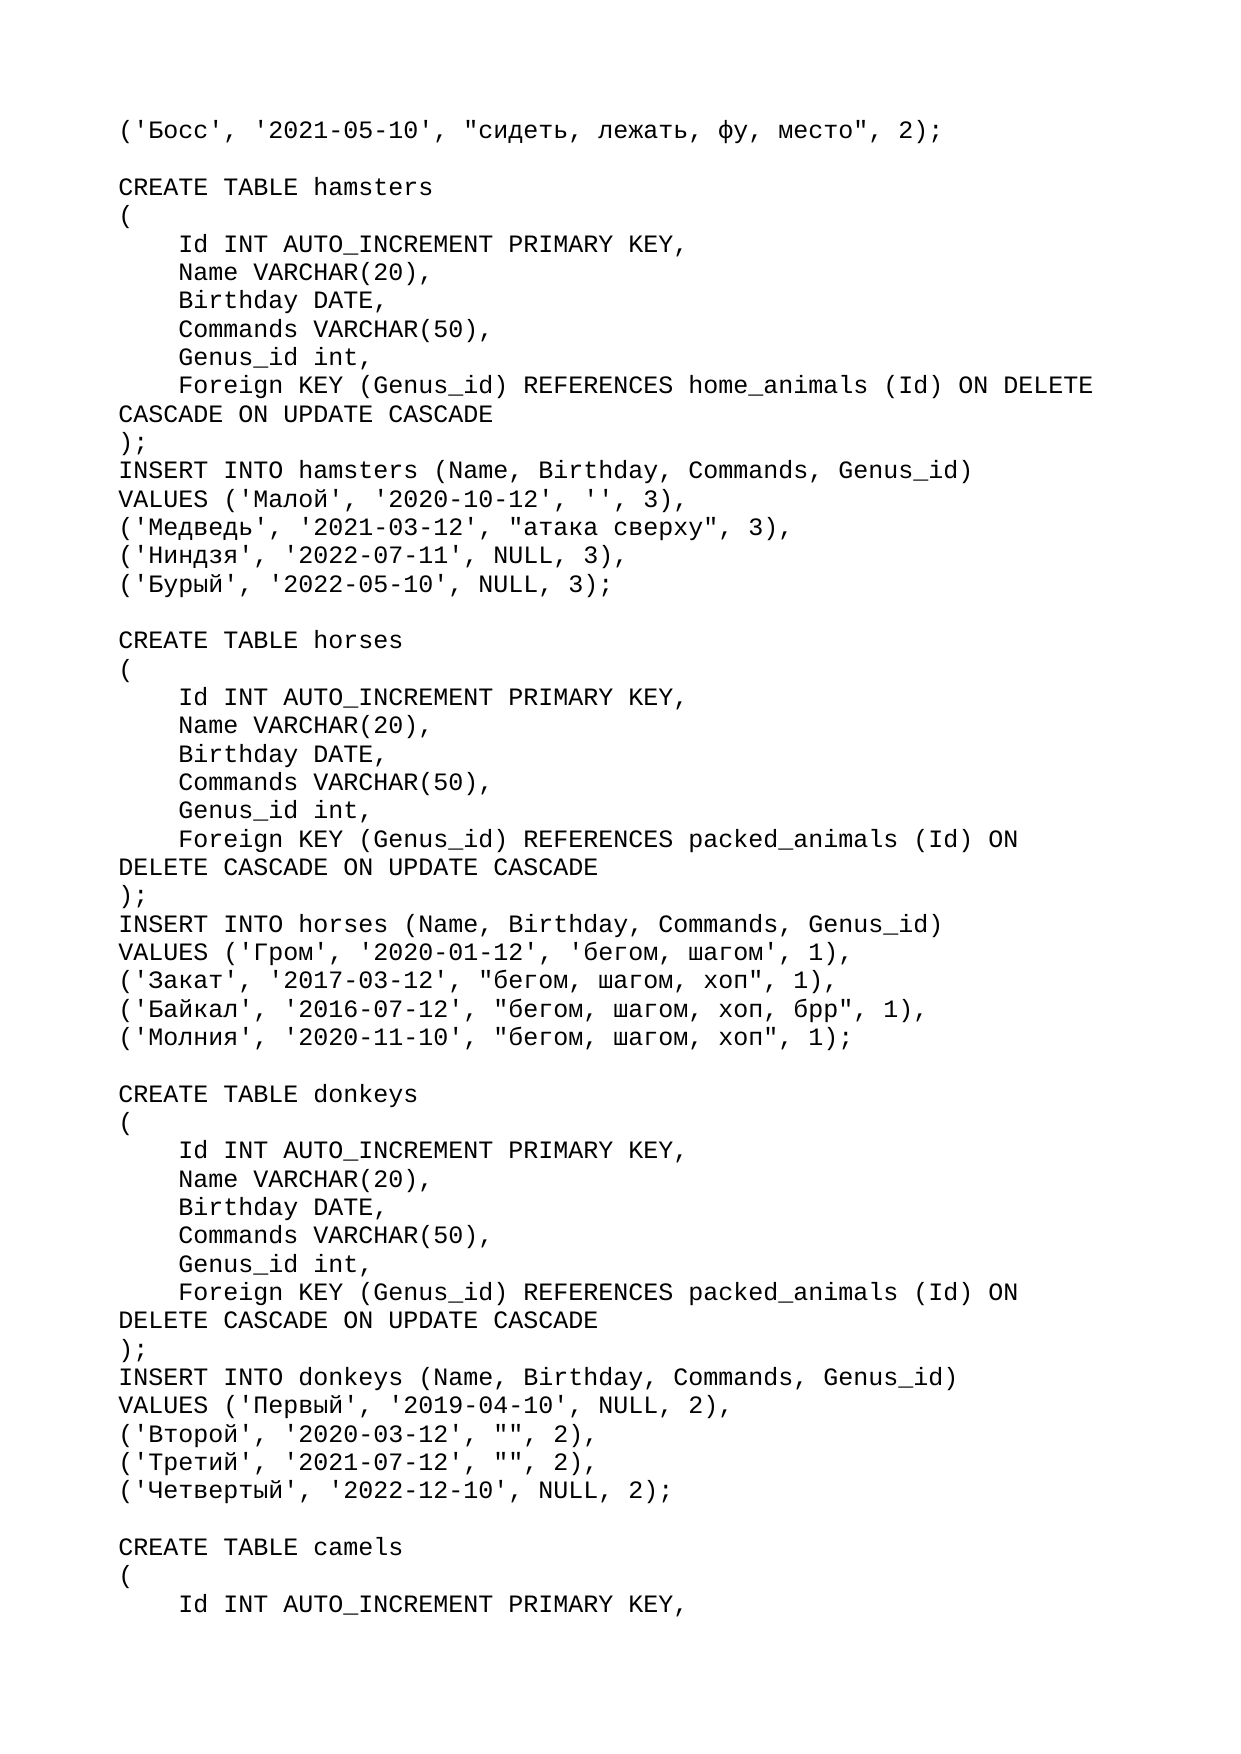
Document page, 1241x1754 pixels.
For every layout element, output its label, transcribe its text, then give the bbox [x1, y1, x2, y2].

text Commands VARCHAR(50), [118, 1223, 1122, 1251]
text ('Босс', '2021-05-10', "сидеть, лежать, фу, место", 2); [118, 118, 1122, 146]
text VALUES ('Малой', '2020-10-12', '', 3), [118, 486, 1122, 515]
text Foreign KEY (Genus_id) REFERENCES packed_animals (Id) ON DELETE CASCADE ON UPDATE CASCADE [118, 826, 1122, 883]
text ( [118, 1110, 1122, 1138]
text Birthday DATE, [118, 1195, 1122, 1223]
text ('Байкал', '2016-07-12', "бегом, шагом, хоп, брр", 1), [118, 996, 1122, 1025]
text ('Бурый', '2022-05-10', NULL, 3); [118, 571, 1122, 600]
text CREATE TABLE camels [118, 1535, 1122, 1563]
text Name VARCHAR(20), [118, 713, 1122, 741]
text Id INT AUTO_INCREMENT PRIMARY KEY, [118, 231, 1122, 260]
text Genus_id int, [118, 345, 1122, 373]
text ); [118, 883, 1122, 911]
text ( [118, 1563, 1122, 1591]
text VALUES ('Первый', '2019-04-10', NULL, 2), [118, 1393, 1122, 1421]
text CREATE TABLE horses [118, 628, 1122, 656]
text CREATE TABLE hamsters [118, 175, 1122, 203]
text Genus_id int, [118, 798, 1122, 826]
text ('Третий', '2021-07-12', "", 2), [118, 1450, 1122, 1478]
text ( [118, 203, 1122, 231]
text INSERT INTO hamsters (Name, Birthday, Commands, Genus_id) [118, 458, 1122, 486]
text ('Второй', '2020-03-12', "", 2), [118, 1421, 1122, 1450]
text Commands VARCHAR(50), [118, 770, 1122, 798]
text ('Ниндзя', '2022-07-11', NULL, 3), [118, 543, 1122, 571]
text ('Четвертый', '2022-12-10', NULL, 2); [118, 1478, 1122, 1506]
text ('Молния', '2020-11-10', "бегом, шагом, хоп", 1); [118, 1025, 1122, 1053]
text Name VARCHAR(20), [118, 1166, 1122, 1195]
text ); [118, 1336, 1122, 1365]
text Commands VARCHAR(50), [118, 316, 1122, 345]
text INSERT INTO horses (Name, Birthday, Commands, Genus_id) [118, 911, 1122, 940]
text VALUES ('Гром', '2020-01-12', 'бегом, шагом', 1), [118, 940, 1122, 968]
text ('Медведь', '2021-03-12', "атака сверху", 3), [118, 515, 1122, 543]
text ( [118, 656, 1122, 685]
text CREATE TABLE donkeys [118, 1081, 1122, 1110]
text ); [118, 430, 1122, 458]
text Foreign KEY (Genus_id) REFERENCES home_animals (Id) ON DELETE CASCADE ON UPDATE CASCADE [118, 373, 1122, 430]
text INSERT INTO donkeys (Name, Birthday, Commands, Genus_id) [118, 1365, 1122, 1393]
text Name VARCHAR(20), [118, 260, 1122, 288]
text Birthday DATE, [118, 288, 1122, 316]
text ('Закат', '2017-03-12', "бегом, шагом, хоп", 1), [118, 968, 1122, 996]
text Id INT AUTO_INCREMENT PRIMARY KEY, [118, 1138, 1122, 1166]
text Genus_id int, [118, 1251, 1122, 1280]
text Id INT AUTO_INCREMENT PRIMARY KEY, [118, 1591, 1122, 1620]
text Id INT AUTO_INCREMENT PRIMARY KEY, [118, 685, 1122, 713]
text Foreign KEY (Genus_id) REFERENCES packed_animals (Id) ON DELETE CASCADE ON UPDATE CASCADE [118, 1280, 1122, 1336]
text Birthday DATE, [118, 741, 1122, 770]
